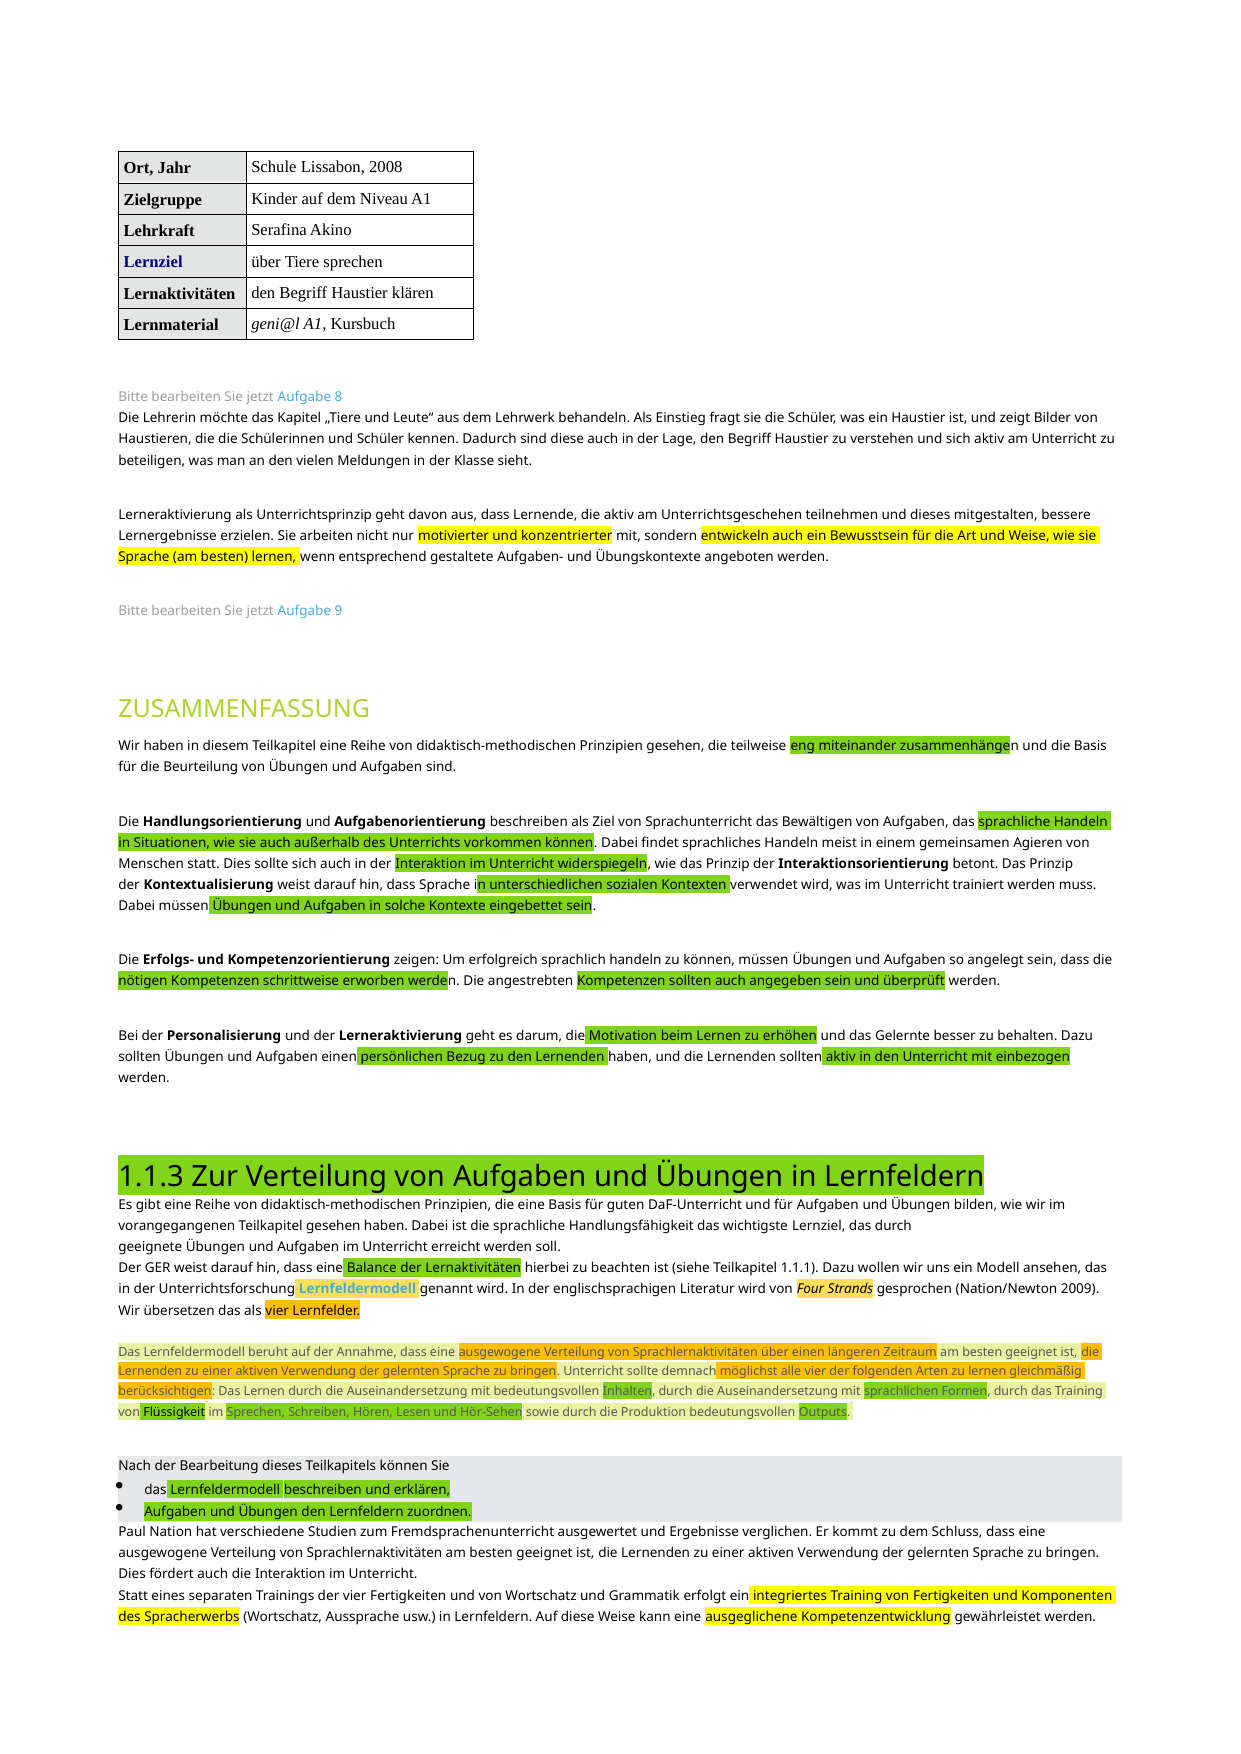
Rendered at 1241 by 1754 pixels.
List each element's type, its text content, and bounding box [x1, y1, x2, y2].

text Der GER weist darauf hin, dass eine Balance der Lernaktivitäten hierbei zu beachten ist (siehe Teilkapitel 1.1.1). Dazu wollen wir uns ein Modell ansehen, das in der Unterrichtsforschung Lernfeldermodell genannt wird. In der englischsprachigen Literatur wird von Four Strands gesprochen (Nation/Newton 2009). Wir übersetzen das als vier Lernfelder. [118, 1258, 1122, 1319]
text Bitte bearbeiten Sie jetzt Aufgabe 8 [118, 387, 1122, 405]
table_cell geni@l A1, Kursbuch [247, 309, 473, 339]
text Das Lernfeldermodell beruht auf der Annahme, dass eine ausgewogene Verteilung von Sprachlernaktivitäten über einen längeren Zeitraum am besten geeignet ist, die Lernenden zu einer aktiven Verwendung der gelernten Sprache zu bringen. Unterricht sollte demnach möglichst alle vier der folgenden Arten zu lernen gleichmäßig berücksichtigen: Das Lernen durch die Auseinandersetzung mit bedeutungsvollen Inhalten, durch die Auseinandersetzung mit sprachlichen Formen, durch das Training von Flüssigkeit im Sprechen, Schreiben, Hören, Lesen und Hör-Sehen sowie durch die Produktion bedeutungsvollen Outputs. [118, 1343, 1122, 1420]
text Wir haben in diesem Teilkapitel eine Reihe von didaktisch-methodischen Prinzipien gesehen, die teilweise eng miteinander zusammenhängen und die Basis für die Beurteilung von Übungen und Aufgaben sind. [118, 736, 1122, 776]
text Es gibt eine Reihe von didaktisch-methodischen Prinzipien, die eine Basis für guten DaF-Unterricht und für Aufgaben und Übungen bilden, wie wir im vorangegangenen Teilkapitel gesehen haben. Dabei ist die sprachliche Handlungsfähigkeit das wichtigste Lernziel, das durch geeignete Übungen und Aufgaben im Unterricht erreicht werden soll. [118, 1195, 1122, 1255]
table_cell Lehrkraft [119, 215, 246, 245]
subtitle ZUSAMMENFASSUNG [118, 691, 1122, 725]
text Lerneraktivierung als Unterrichtsprinzip geht davon aus, dass Lernende, die aktiv am Unterrichtsgeschehen teilnehmen und dieses mitgestalten, bessere Lernergebnisse erzielen. Sie arbeiten nicht nur motivierter und konzentrierter mit, sondern entwickeln auch ein Bewusstsein für die Art und Weise, wie sie Sprache (am besten) lernen, wenn entsprechend gestaltete Aufgaben- und Übungskontexte angeboten werden. [118, 504, 1122, 565]
table_cell Lernmaterial [119, 309, 246, 339]
table_cell Serafina Akino [247, 215, 473, 245]
text Die Handlungsorientierung und Aufgabenorientierung beschreiben als Ziel von Sprachunterricht das Bewältigen von Aufgaben, das sprachliche Handeln in Situationen, wie sie auch außerhalb des Unterrichts vorkommen können. Dabei findet sprachliches Handeln meist in einem gemeinsamen Agieren von Menschen statt. Dies sollte sich auch in der Interaktion im Unterricht widerspiegeln, wie das Prinzip der Interaktionsorientierung betont. Das Prinzip der Kontextualisierung weist darauf hin, dass Sprache in unterschiedlichen sozialen Kontexten verwendet wird, was im Unterricht trainiert werden muss. Dabei müssen Übungen und Aufgaben in solche Kontexte eingebettet sein. [118, 811, 1122, 914]
text Die Erfolgs- und Kompetenzorientierung zeigen: Um erfolgreich sprachlich handeln zu können, müssen Übungen und Aufgaben so angelegt sein, dass die nötigen Kompetenzen schrittweise erworben werden. Die angestrebten Kompetenzen sollten auch angegeben sein und überprüft werden. [118, 950, 1122, 990]
list Aufgaben und Übungen den Lernfeldern zuordnen. [118, 1499, 1122, 1522]
text Paul Nation hat verschiedene Studien zum Fremdsprachenunterricht ausgewertet und Ergebnisse verglichen. Er kommt zu dem Schluss, dass eine ausgewogene Verteilung von Sprachlernaktivitäten am besten geeignet ist, die Lernenden zu einer aktiven Verwendung der gelernten Sprache zu bringen. Dies fördert auch die Interaktion im Unterricht. [118, 1522, 1122, 1583]
table_cell über Tiere sprechen [247, 246, 473, 277]
text Bei der Personalisierung und der Lerneraktivierung geht es darum, die Motivation beim Lernen zu erhöhen und das Gelernte besser zu behalten. Dazu sollten Übungen und Aufgaben einen persönlichen Bezug zu den Lernenden haben, und die Lernenden sollten aktiv in den Unterricht mit einbezogen werden. [118, 1026, 1122, 1086]
table_cell Lernziel [119, 246, 246, 277]
table_header Ort, Jahr [119, 152, 246, 182]
table_cell Zielgruppe [119, 184, 246, 214]
table_cell Kinder auf dem Niveau A1 [247, 184, 473, 214]
text Bitte bearbeiten Sie jetzt Aufgabe 9 [118, 601, 1122, 619]
subtitle 1.1.3 Zur Verteilung von Aufgaben und Übungen in Lernfeldern [118, 1155, 1122, 1195]
text Nach der Bearbeitung dieses Teilkapitels können Sie [118, 1456, 1122, 1474]
list das Lernfeldermodell beschreiben und erklären, [118, 1477, 1122, 1499]
text Die Lehrerin möchte das Kapitel „Tiere und Leute“ aus dem Lehrwerk behandeln. Als Einstieg fragt sie die Schüler, was ein Haustier ist, und zeigt Bilder von Haustieren, die die Schülerinnen und Schüler kennen. Dadurch sind diese auch in der Lage, den Begriff Haustier zu verstehen und sich aktiv am Unterricht zu beteiligen, was man an den vielen Meldungen in der Klasse sieht. [118, 408, 1122, 469]
table_header Schule Lissabon, 2008 [247, 152, 473, 182]
text Statt eines separaten Trainings der vier Fertigkeiten und von Wortschatz und Grammatik erfolgt ein integriertes Training von Fertigkeiten und Komponenten des Spracherwerbs (Wortschatz, Aussprache usw.) in Lernfeldern. Auf diese Weise kann eine ausgeglichene Kompetenzentwicklung gewährleistet werden. [118, 1586, 1122, 1625]
table_cell den Begriff Haustier klären [247, 278, 473, 308]
table_cell Lernaktivitäten [119, 278, 246, 308]
